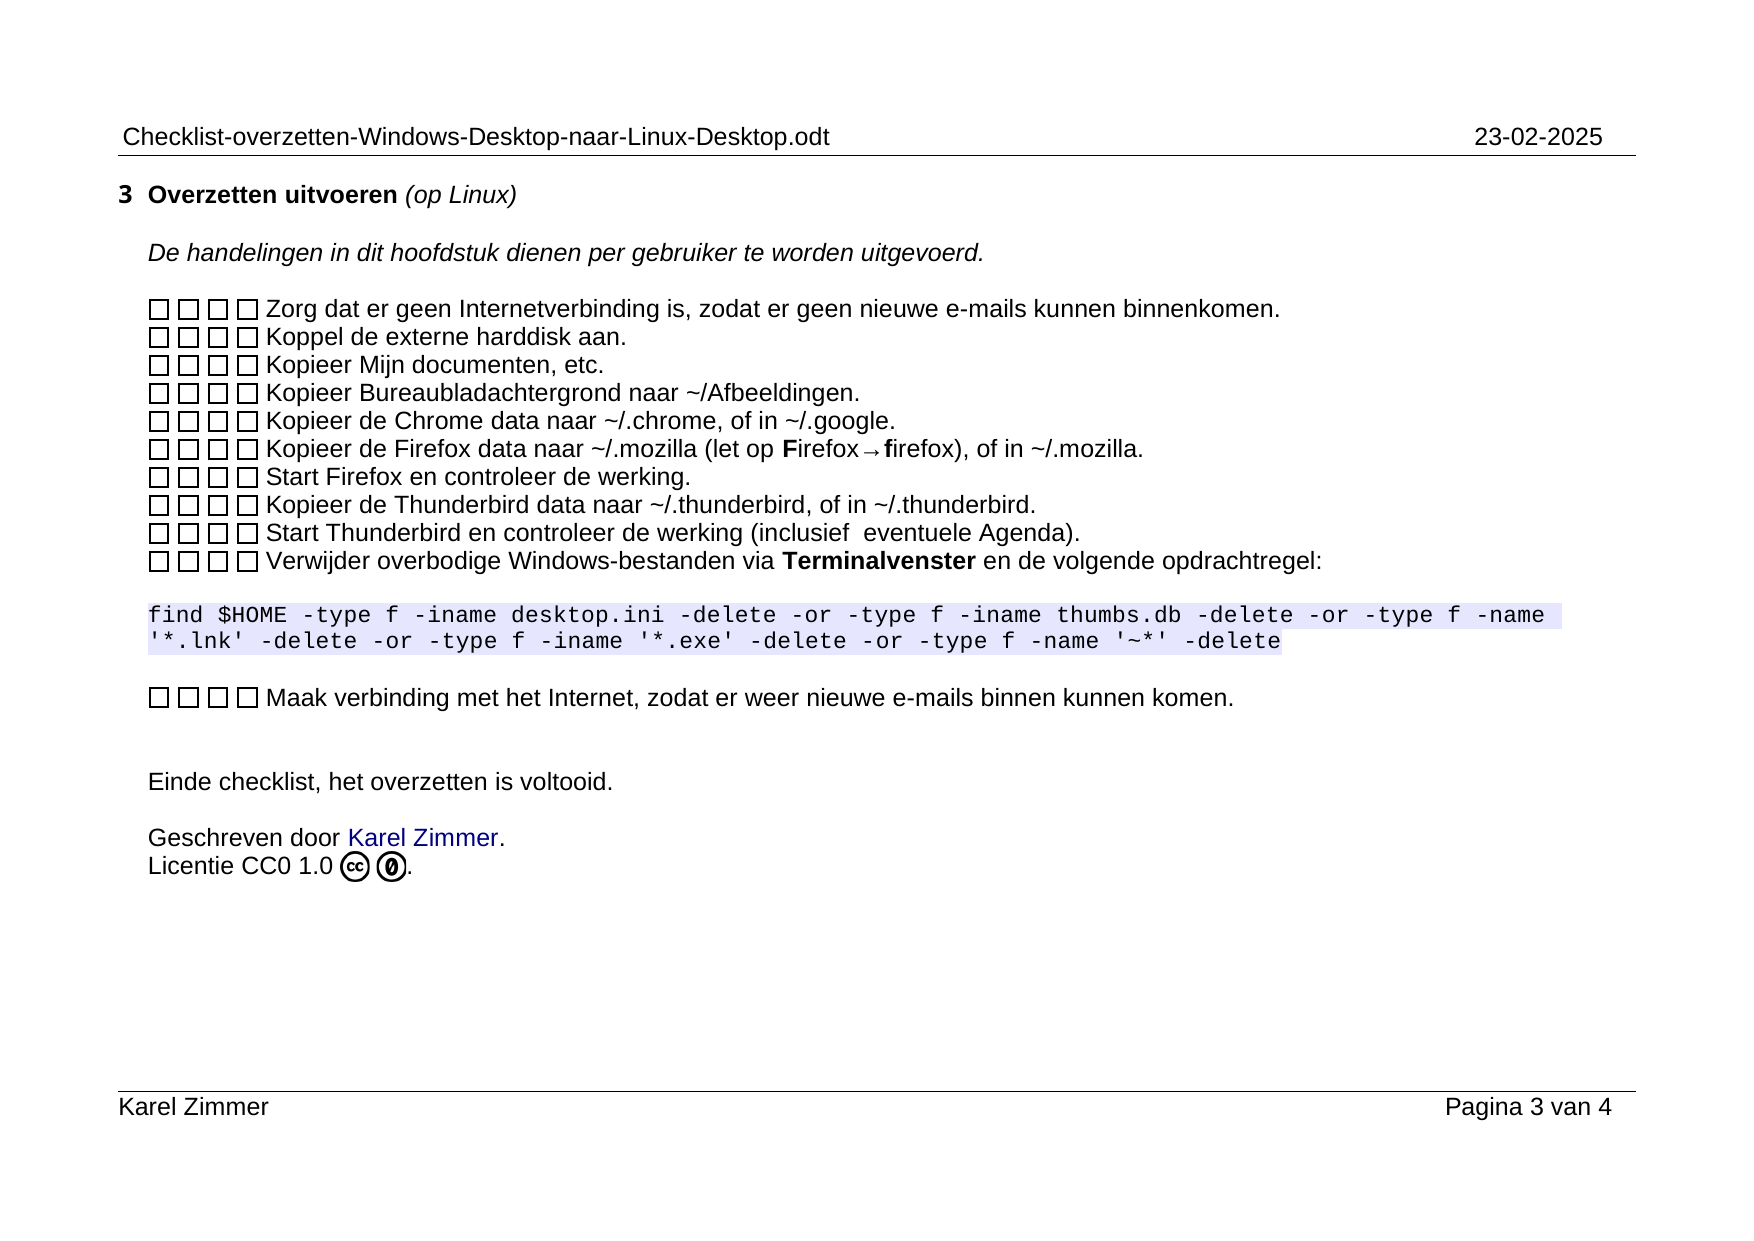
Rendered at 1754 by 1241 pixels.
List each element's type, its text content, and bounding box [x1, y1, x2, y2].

text Maak verbinding met het Internet, zodat er weer nieuwe e-mails binnen kunnen komen. [118, 683, 1636, 711]
picture [340, 851, 370, 882]
text Koppel de externe harddisk aan. [118, 323, 1636, 351]
picture [376, 851, 407, 882]
text Kopieer Bureaubladachtergrond naar ~/Afbeeldingen. [118, 379, 1636, 407]
list find $HOME -type f -iname desktop.ini -delete -or -type f -iname thumbs.db -delete -or -type f -name '*.lnk' -delete -or -type f -iname '*.exe' -delete -or -type f -name '~*' -delete [118, 603, 1636, 683]
text Start Thunderbird en controleer de werking (inclusief eventuele Agenda). [118, 519, 1636, 547]
list Licentie CC0 1.0 [133, 852, 340, 881]
text Kopieer Mijn documenten, etc. [118, 351, 1636, 379]
text Kopieer de Chrome data naar ~/.chrome, of in ~/.google. [118, 407, 1636, 435]
text Kopieer de Thunderbird data naar ~/.thunderbird, of in ~/.thunderbird. [118, 491, 1636, 519]
list Geschreven door Karel Zimmer. [133, 823, 1636, 852]
list Overzetten uitvoeren (op Linux) [118, 177, 1636, 239]
text Start Firefox en controleer de werking. [118, 463, 1636, 491]
list Einde checklist, het overzetten is voltooid. [118, 739, 1636, 796]
list . [407, 852, 1636, 881]
text Verwijder overbodige Windows-bestanden via Terminalvenster en de volgende opdrachtregel: [118, 547, 1636, 603]
text Kopieer de Firefox data naar ~/.mozilla (let op Firefox→firefox), of in ~/.mozilla. [118, 435, 1636, 463]
text Zorg dat er geen Internetverbinding is, zodat er geen nieuwe e-mails kunnen binnenkomen. [118, 295, 1636, 323]
list De handelingen in dit hoofdstuk dienen per gebruiker te worden uitgevoerd. [118, 239, 1636, 267]
